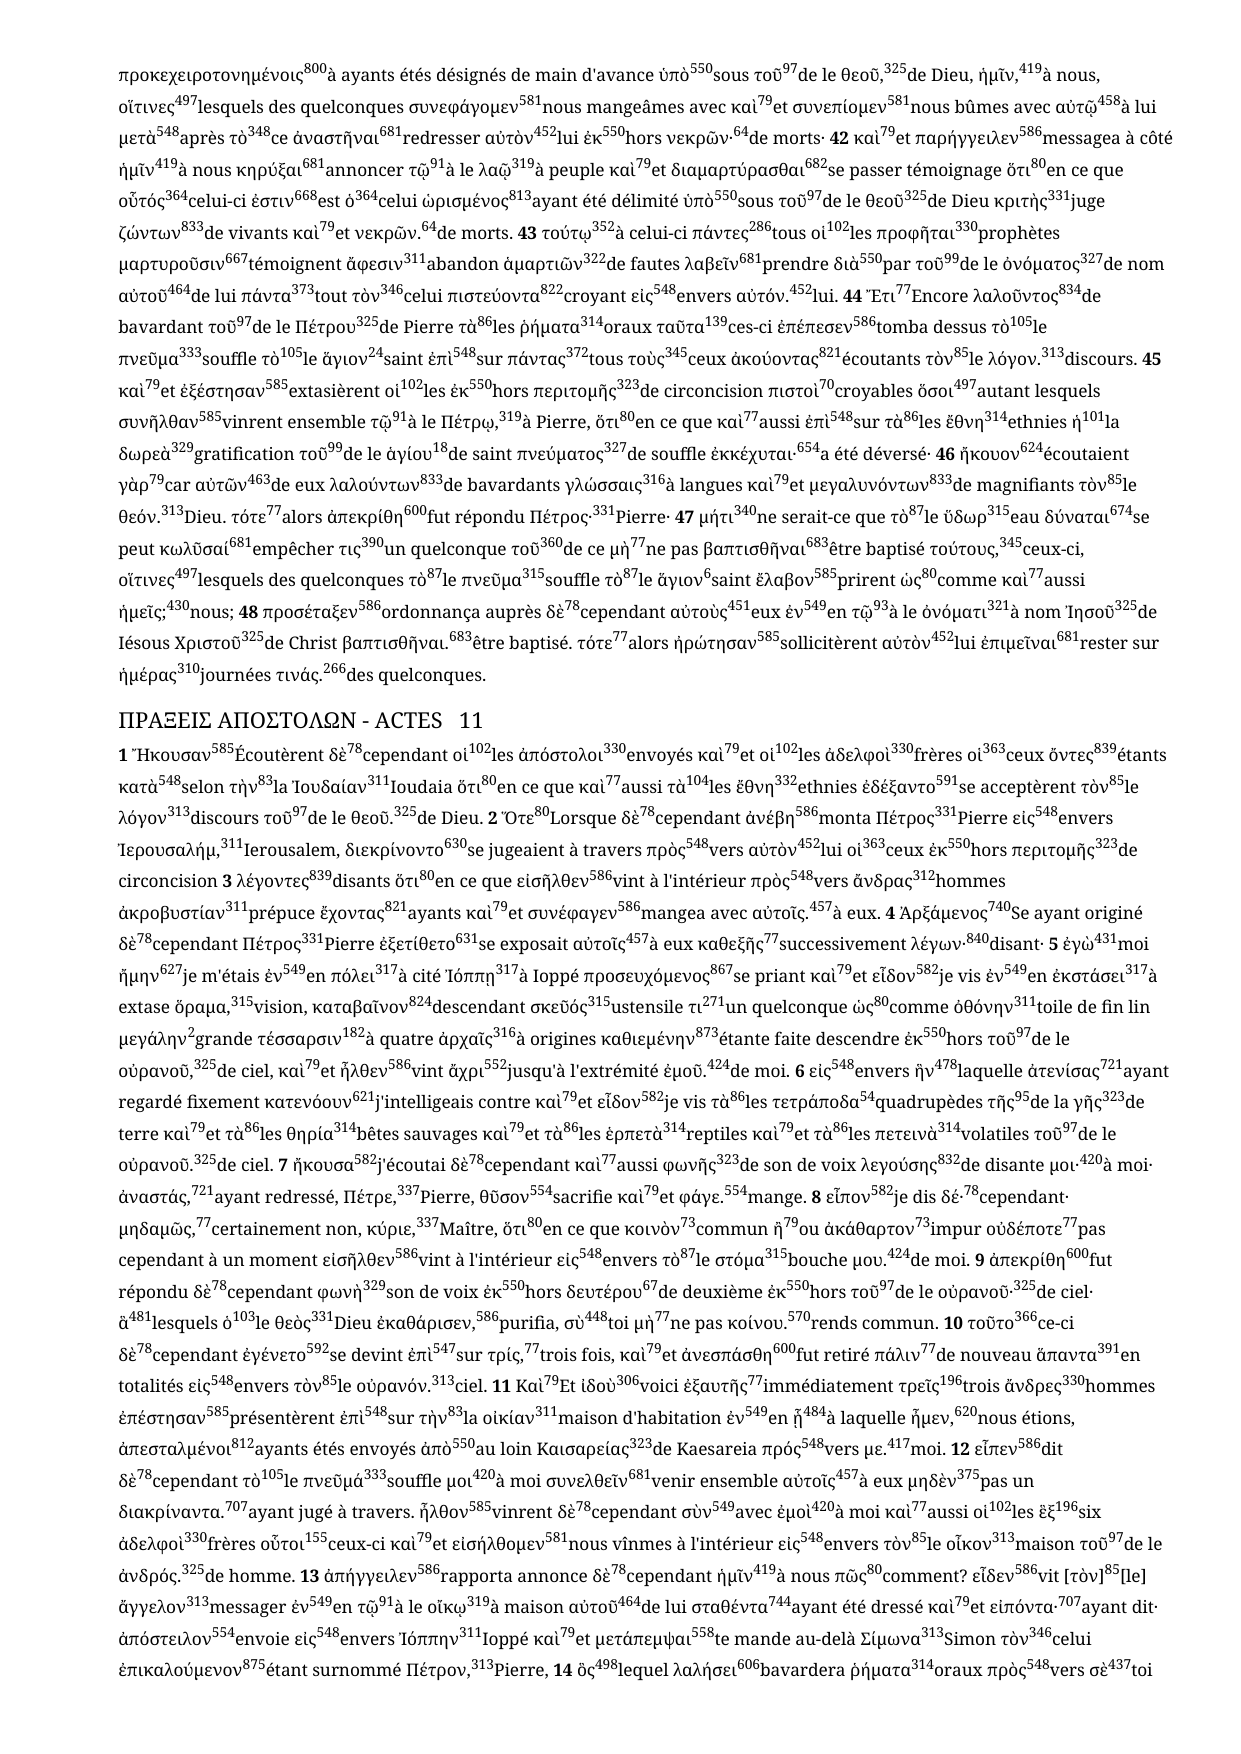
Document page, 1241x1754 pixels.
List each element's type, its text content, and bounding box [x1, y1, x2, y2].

text 1 Ἀνὴρ331Homme δέ78cependant τις287un quelconque ἐν549en Καισαρείᾳ317à Kaesareia ὀνόματι321à nom Κορνήλιος,331Cornelius, ἑκατοντάρχης331chef de cent ἐκ550hors σπείρης323de spirale τῆς356de celle καλουμένης883de étante appelée Ἰταλικῆς,40de Italique, 2 εὐσεβὴς71pieux καὶ79et φοβούμενος867se effrayant τὸν85le θεὸν313Dieu σὺν549avec παντὶ275à tout τῷ91à le οἴκῳ319à maison αὐτοῦ,464de lui, ποιῶν840faisant ἐλεημοσύνας310actes de miséricorde πολλὰς266nombreuses τῷ91à le λαῷ319à peuple καὶ79et δεόμενος867se attachant de lien τοῦ97de le θεοῦ325de Dieu διὰ550par παντός,386de tout, 3 εἶδεν586vit ἐν549en ὁράματι321à vision φανερῶς77visiblement ὡσεὶ80comme si περὶ548autour ὥραν311heure ἐνάτην201neuvième τῆς95de la ἡμέρας323de journée ἄγγελον313messager τοῦ97de le θεοῦ325de Dieu εἰσελθόντα707ayant venu à l'intérieur πρὸς548vers αὐτὸν452lui καὶ79et εἰπόντα707ayant dit αὐτῷ·458à lui· Κορνήλιε.337Cornelius. 4 ὁ469celui δὲ78cependant ἀτενίσας721ayant regardé fixement αὐτῷ458à lui καὶ79et ἔμφοβος47en effroi γενόμενος740se ayant devenu εἶπεν·586dit· τί412quel ἐστιν,668est, κύριε;337Maître; εἶπεν586dit δὲ78cependant αὐτῷ·458à lui· αἱ100les προσευχαί328prières σου442de toi καὶ79et αἱ100les ἐλεημοσύναι328actes de miséricorde σου442de toi ἀνέβησαν585montèrent εἰς548envers μνημόσυνον315souvenance ἔμπροσθεν552en devers τοῦ97de le θεοῦ.325de Dieu. 5 καὶ79et νῦν77maintenant πέμψον554mande ἄνδρας312hommes εἰς548envers Ἰόππην311Ioppé καὶ79et μετάπεμψαι558te mande au-delà Σίμωνά313Simon τινα269un quelconque ὃς498lequel ἐπικαλεῖται680est surnommé Πέτρος·331Pierre· 6 οὗτος364celui-ci ξενίζεται680est traité en étranger παρά549à côté τινι275à un quelconque Σίμωνι319à Simon βυρσεῖ,319à tanneur, ᾧ486à lequel ἐστιν668est οἰκία329maison d'habitation παρὰ548à côté θάλασσαν.311mer. 7 ὡς80comme δὲ78cependant ἀπῆλθεν586éloigna ὁ103le ἄγγελος331messager ὁ364celui λαλῶν840bavardant αὐτῷ,458à lui, φωνήσας721ayant sonné de voix δύο52deux τῶν96de les οἰκετῶν324de habitants de maison καὶ79et στρατιώτην313soldat εὐσεβῆ4pieux τῶν357de ceux προσκαρτερούντων833de endurants auprès αὐτῷ458à lui 8 καὶ79et ἐξηγησάμενος740se ayant raconté ἅπαντα374en totalités αὐτοῖς457à eux ἀπέστειλεν586envoya αὐτοὺς451eux εἰς548envers τὴν83la Ἰόππην.311Ioppé. 9 Τῇ350à Celle δὲ78cependant ἐπαύριον,77lendemain, ὁδοιπορούντων833de allants en chemin ἐκείνων357de ceux-là καὶ79et τῇ89à la πόλει317à cité ἐγγιζόντων,833de approchants, ἀνέβη586monta Πέτρος331Pierre ἐπὶ548sur τὸ87le δῶμα315dôme προσεύξασθαι682se prier περὶ548autour ὥραν311heure ἕκτην.201sixième. 10 ἐγένετο592se devint δὲ78cependant πρόσπεινος47affamé auprès καὶ79et ἤθελεν625voulait γεύσασθαι.682se goûter. παρασκευαζόντων833de équipants à côté δὲ78cependant αὐτῶν463de eux ἐγένετο592se devint ἐπ᾽548sur αὐτὸν452lui ἔκστασις329extase 11 καὶ79et θεωρεῖ668observe τὸν85le οὐρανὸν313ciel ἀνεῳγμένον796ayant été ouvert καὶ79et καταβαῖνον824descendant σκεῦός315ustensile τι271un quelconque ὡς80comme ὀθόνην311toile de fin lin μεγάλην2grande τέσσαρσιν182à quatre ἀρχαῖς316à origines καθιέμενον877étant fait descendre ἐπὶ550sur τῆς95de la γῆς,323de terre, 12 ἐν549en ᾧ488à lequel ὑπῆρχεν625subsistait πάντα288tous τὰ104les τετράποδα72quadrupèdes καὶ79et ἑρπετὰ332reptiles τῆς95de la γῆς323de terre καὶ79et πετεινὰ332volatiles τοῦ97de le οὐρανοῦ.325de ciel. 13 καὶ79et ἐγένετο592se devint φωνὴ329son de voix πρὸς548vers αὐτόν·452lui· ἀναστάς,721ayant redressé, Πέτρε,337Pierre, θῦσον554sacrifie καὶ79et φάγε.554mange. 14 ὁ103le δὲ78cependant Πέτρος331Pierre εἶπεν·586dit· μηδαμῶς,77certainement non, κύριε,337Maître, ὅτι80en ce que οὐδέποτε77pas cependant à un moment ἔφαγον582je mangeai πᾶν271tout κοινὸν55commun καὶ79et ἀκάθαρτον.55impur. 15 καὶ79et φωνὴ329son de voix πάλιν77de nouveau ἐκ550hors δευτέρου67de deuxième πρὸς548vers αὐτόν·452lui· ἃ481lesquels ὁ103le θεὸς331Dieu ἐκαθάρισεν,586purifia, σὺ448toi μὴ77ne pas κοίνου.570rends commun. 16 τοῦτο366ce-ci δὲ78cependant ἐγένετο592se devint ἐπὶ547sur τρὶς77trois fois καὶ79et εὐθὺς77directement ἀνελήμφθη600fut pris de bas en haut τὸ105le σκεῦος333ustensile εἰς548envers τὸν85le οὐρανόν.313ciel. 17 Ὡς80Comme δὲ78cependant ἐν549en ἑαυτῷ533à lui-même διηπόρει625hésitait complètement ὁ103le Πέτρος331Pierre τί412quel ἂν340le cas échéant εἴη700que soit τὸ105le ὅραμα333vision ὃ482lequel εἶδεν,586vit, ἰδοὺ306voici οἱ102les ἄνδρες330hommes οἱ363ceux ἀπεσταλμένοι812ayants étés envoyés ὑπὸ550sous τοῦ97de le Κορνηλίου325de Cornelius διερωτήσαντες720ayants sollicités à travers τὴν83la οἰκίαν311maison d'habitation τοῦ97de le Σίμωνος325de Simon ἐπέστησαν585présentèrent ἐπὶ548sur τὸν85le πυλῶνα,313portail, 18 καὶ79et φωνήσαντες720ayants sonnés de voix ἐπυνθάνοντο630se enquéraient εἰ80si Σίμων331Simon ὁ498celui ἐπικαλούμενος891étant surnommé Πέτρος331Pierre ἐνθάδε77ici-même ξενίζεται.680est traité en étranger. 19 Τοῦ97de Le δὲ78cependant Πέτρου325de Pierre διενθυμουμένου861de se réfléchissant deux fois περὶ550autour τοῦ99de le ὁράματος327de vision εἶπεν586dit [αὐτῷ]458[à lui] τὸ105le πνεῦμα·333souffle· ἰδοὺ306voici ἄνδρες330hommes τρεῖς196trois ζητοῦσιν667cherchent σε,437toi, 20 ἀλλ᾽79mais ἀναστὰς721ayant redressé κατάβηθι554descends καὶ79et πορεύου574te va σὺν549avec αὐτοῖς457à eux μηδὲν375pas un διακρινόμενος867se jugeant à travers ὅτι80en ce que ἐγὼ431moi ἀπέσταλκα638j'ai envoyé αὐτούς.451eux. 21 καταβὰς721ayant descendu δὲ78cependant Πέτρος331Pierre πρὸς548vers τοὺς84les ἄνδρας312hommes εἶπεν·586dit· ἰδοὺ306voici ἐγώ431moi εἰμι664je suis ὃν480lequel ζητεῖτε·665vous cherchez· τίς408quelle ἡ101la αἰτία329cause δι᾽548par le fait de ἣν478laquelle πάρεστε;665vous êtes à côté; 22 οἱ468ceux δὲ78cependant εἶπαν·585dirent· Κορνήλιος331Cornelius ἑκατοντάρχης,331chef de cent, ἀνὴρ331homme δίκαιος22juste καὶ79et φοβούμενος867se effrayant τὸν85le θεόν,313Dieu, μαρτυρούμενός891étant témoigné τε79en outre ὑπὸ550sous ὅλου283de tout entier τοῦ99de le ἔθνους327de ethnie τῶν96de les Ἰουδαίων,64de Ioudaiens, ἐχρηματίσθη600fut négocié du besoin ὑπὸ550sous ἀγγέλου325de messager ἁγίου16de saint μεταπέμψασθαί682se mander au-delà σε437toi εἰς548envers τὸν85le οἶκον313maison αὐτοῦ464de lui καὶ79et ἀκοῦσαι681écouter ῥήματα314oraux παρὰ550à côté σοῦ.442de toi. 23 εἰσκαλεσάμενος740se ayant appelé envers οὖν79donc αὐτοὺς451eux ἐξένισεν.586traita en étranger. Τῇ350à Celle δὲ78cependant ἐπαύριον77lendemain ἀναστὰς721ayant redressé ἐξῆλθεν586sortit σὺν549avec αὐτοῖς457à eux καί79et τινες389des quelconques τῶν96de les ἀδελφῶν324de frères τῶν357de ceux ἀπὸ550au loin Ἰόππης323de Ioppé συνῆλθον585vinrent ensemble αὐτῷ.458à lui. 24 τῇ350à celle δὲ78cependant ἐπαύριον77lendemain εἰσῆλθεν586vint à l'intérieur εἰς548envers τὴν83la Καισάρειαν.311Kaesareia. ὁ103le δὲ78cependant Κορνήλιος331Cornelius ἦν625était προσδοκῶν840attendant αὐτοὺς451eux συγκαλεσάμενος740se ayant appelé ensemble τοὺς84les συγγενεῖς52congénitaux αὐτοῦ464de lui καὶ79et τοὺς84les ἀναγκαίους3nécessaires φίλους.52amis. 25 Ὡς80Comme δὲ78cependant ἐγένετο592se devint τοῦ360de ce εἰσελθεῖν681venir à l'intérieur τὸν85le Πέτρον,313Pierre, συναντήσας721ayant rencontré avec αὐτῷ458à lui ὁ103le Κορνήλιος331Cornelius πεσὼν721ayant tombé ἐπὶ548sur τοὺς244les πόδας312pieds προσεκύνησεν.586prosterna vers. 26 ὁ103le δὲ78cependant Πέτρος331Pierre ἤγειρεν586éveilla αὐτὸν452lui λέγων·840disant· ἀνάστηθι·554redresse· καὶ77aussi ἐγὼ431moi αὐτὸς513moi-même ἄνθρωπός331être humain εἰμι.664je suis. 27 καὶ79et συνομιλῶν840conversant avec αὐτῷ458à lui εἰσῆλθεν586vint à l'intérieur καὶ79et εὑρίσκει668trouve συνεληλυθότας769ayants venus ensemble πολλούς,372nombreux, 28 ἔφη625déclarait τε79en outre πρὸς548vers αὐτούς·451eux· ὑμεῖς447vous ἐπίστασθε671vous vous établissez sûrement ὡς77comme ἀθέμιτόν49illicite ἐστιν668est ἀνδρὶ319à homme Ἰουδαίῳ10à Ioudaien κολλᾶσθαι692être collé ἢ79ou προσέρχεσθαι690se venir vers ἀλλοφύλῳ·59à d'autre tribu· κἀμοὶ420à et moi ὁ103le θεὸς331Dieu ἔδειξεν586montra μηδένα269pas un κοινὸν53commun ἢ79ou ἀκάθαρτον53impur λέγειν689dire ἄνθρωπον·313être humain· 29 διὸ79c'est pourquoi καὶ77aussi ἀναντιρρήτως77incontestablement ἦλθον582je vins μεταπεμφθείς.760ayant été mandé au-delà. πυνθάνομαι670je m'enquiers οὖν79donc τίνι165à quel λόγῳ319à discours μετεπέμψασθέ589vous vous mandâtes au-delà με;417moi; 30 καὶ79et ὁ103le Κορνήλιος331Cornelius ἔφη·625déclarait· ἀπὸ550au loin τετάρτης209de quatrième ἡμέρας323de journée μέχρι552jusqu'à ταύτης148de celle-ci τῆς95de la ὥρας323de heure ἤμην627je m'étais τὴν83la ἐνάτην51neuvième προσευχόμενος867se priant ἐν549en τῷ91à le οἴκῳ319à maison μου,424de moi, καὶ79et ἰδοὺ306voici ἀνὴρ331homme ἔστη586dressa ἐνώπιόν552en devant μου424de moi ἐν549en ἐσθῆτι317à habillement λαμπρᾷ8à brillante 31 καὶ79et φησίν·668déclare· Κορνήλιε,337Cornelius, εἰσηκούσθη600fut écouté envers σου442de toi ἡ101la προσευχὴ329prière καὶ79et αἱ100les ἐλεημοσύναι328actes de miséricorde σου442de toi ἐμνήσθησαν599furent mémorisé ἐνώπιον552en devant τοῦ97de le θεοῦ.325de Dieu. 32 πέμψον554mande οὖν79donc εἰς548envers Ἰόππην311Ioppé καὶ79et μετακάλεσαι558te appelle avec au-delà Σίμωνα313Simon ὃς498lequel ἐπικαλεῖται680est surnommé Πέτρος,331Pierre, οὗτος364celui-ci ξενίζεται680est traité en étranger ἐν549en οἰκίᾳ317à maison d'habitation Σίμωνος325de Simon βυρσέως325de tanneur παρὰ548à côté θάλασσαν.311mer. 33 ἐξαυτῆς77immédiatement οὖν79donc ἔπεμψα582je mandai πρὸς548vers σέ,437toi, σύ448toi τε79en outre καλῶς77bellement ἐποίησας584tu fis παραγενόμενος.740se ayant devenu à côté. νῦν77maintenant οὖν79donc πάντες389tous ἡμεῖς430nous ἐνώπιον552en devant τοῦ97de le θεοῦ325de Dieu πάρεσμεν663nous sommes à côté ἀκοῦσαι681écouter πάντα270tous τὰ347ces προστεταγμένα797ayants étés ordonnancés auprès σοι439à toi ὑπὸ550sous τοῦ97de le κυρίου.325de Maître. 34 Ἀνοίξας721Ayant ouvert δὲ78cependant Πέτρος331Pierre τὸ87le στόμα315bouche εἶπεν·586dit· ἐπ᾽550sur ἀληθείας323de vérité καταλαμβάνομαι670je me prends de haut en bas ὅτι80en ce que οὐκ77non ἔστιν668est προσωπολήμπτης331preneur de face ὁ103le θεός,331Dieu, 35 ἀλλ᾽79mais ἐν549en παντὶ277à tout ἔθνει321à ethnie ὁ364celui φοβούμενος867se effrayant αὐτὸν452lui καὶ79et ἐργαζόμενος867se mettant au travail δικαιοσύνην311justice δεκτὸς47acceptable αὐτῷ458à lui ἐστιν.668est. 36 τὸν85le λόγον313discours [ὃν]480[lequel] ἀπέστειλεν586envoya τοῖς90à les υἱοῖς318à fils Ἰσραὴλ325de Israël εὐαγγελιζόμενος867se évangélisant εἰρήνην311paix διὰ550par Ἰησοῦ325de Iésous Χριστοῦ,325de Christ, οὗτός364celui-ci ἐστιν668est πάντων383de tous κύριος,331Maître, 37 ὑμεῖς447vous οἴδατε639vous avez su τὸ87le γενόμενον728se ayant devenu ῥῆμα315oral καθ᾽550contre ὅλης279de toute entière τῆς95de la Ἰουδαίας,323de Ioudaia, ἀρξάμενος740se ayant originé ἀπὸ550au loin τῆς95de la Γαλιλαίας323de Galilée μετὰ548après τὸ87le βάπτισμα315baptême ὃ482lequel ἐκήρυξεν586annonça Ἰωάννης,331Ioannes, 38 Ἰησοῦν313Iésous τὸν346celui ἀπὸ550au loin Ναζαρέθ,323de Nazareth, ὡς77comme ἔχρισεν586oignit αὐτὸν452lui ὁ103le θεὸς331Dieu πνεύματι321à souffle ἁγίῳ12à saint καὶ79et δυνάμει,317à puissance, ὃς498lequel διῆλθεν586passa à travers εὐεργετῶν840travaillant au bien καὶ79et ἰώμενος867se guérissant πάντας372tous τοὺς345ceux καταδυναστευομένους874étants régnés en dynastes de haut en bas ὑπὸ550sous τοῦ97de le διαβόλου,65de diable, ὅτι80en ce que ὁ103le θεὸς331Dieu ἦν625était μετ᾽550avec αὐτοῦ.464de lui. 39 καὶ79et ἡμεῖς430nous μάρτυρες330témoins πάντων385de tous ὧν493de lesquels ἐποίησεν586fit ἔν549en τε79en outre τῇ89à la χώρᾳ317à région τῶν96de les Ἰουδαίων64de Ioudaiens καὶ79et [ἐν]549[en] Ἰερουσαλήμ.317à Ierousalem. ὃν480lequel καὶ77aussi ἀνεῖλαν585saisirent de bas en haut κρεμάσαντες720ayants suspendus ἐπὶ550sur ξύλου,327de bois, 40 τοῦτον346celui-ci ὁ103le θεὸς331Dieu ἤγειρεν586éveilla [ἐν]549[en] τῇ89à la τρίτῃ206à troisième ἡμέρᾳ317à journée καὶ79et ἔδωκεν586donna αὐτὸν452lui ἐμφανῆ32visible dedans γενέσθαι,682se devenir, 41 οὐ77non παντὶ275à tout τῷ91à le λαῷ,319à peuple, ἀλλὰ79mais μάρτυσιν318à témoins τοῖς351à ceux προκεχειροτονημένοις800à ayants étés désignés de main d'avance ὑπὸ550sous τοῦ97de le θεοῦ,325de Dieu, ἡμῖν,419à nous, οἵτινες497lesquels des quelconques συνεφάγομεν581nous mangeâmes avec καὶ79et συνεπίομεν581nous bûmes avec αὐτῷ458à lui μετὰ548après τὸ348ce ἀναστῆναι681redresser αὐτὸν452lui ἐκ550hors νεκρῶν·64de morts· 42 καὶ79et παρήγγειλεν586messagea à côté ἡμῖν419à nous κηρύξαι681annoncer τῷ91à le λαῷ319à peuple καὶ79et διαμαρτύρασθαι682se passer témoignage ὅτι80en ce que οὗτός364celui-ci ἐστιν668est ὁ364celui ὡρισμένος813ayant été délimité ὑπὸ550sous τοῦ97de le θεοῦ325de Dieu κριτὴς331juge ζώντων833de vivants καὶ79et νεκρῶν.64de morts. 43 τούτῳ352à celui-ci πάντες286tous οἱ102les προφῆται330prophètes μαρτυροῦσιν667témoignent ἄφεσιν311abandon ἁμαρτιῶν322de fautes λαβεῖν681prendre διὰ550par τοῦ99de le ὀνόματος327de nom αὐτοῦ464de lui πάντα373tout τὸν346celui πιστεύοντα822croyant εἰς548envers αὐτόν.452lui. 44 Ἔτι77Encore λαλοῦντος834de bavardant τοῦ97de le Πέτρου325de Pierre τὰ86les ῥήματα314oraux ταῦτα139ces-ci ἐπέπεσεν586tomba dessus τὸ105le πνεῦμα333souffle τὸ105le ἅγιον24saint ἐπὶ548sur πάντας372tous τοὺς345ceux ἀκούοντας821écoutants τὸν85le λόγον.313discours. 45 καὶ79et ἐξέστησαν585extasièrent οἱ102les ἐκ550hors περιτομῆς323de circoncision πιστοὶ70croyables ὅσοι497autant lesquels συνῆλθαν585vinrent ensemble τῷ91à le Πέτρῳ,319à Pierre, ὅτι80en ce que καὶ77aussi ἐπὶ548sur τὰ86les ἔθνη314ethnies ἡ101la δωρεὰ329gratification τοῦ99de le ἁγίου18de saint πνεύματος327de souffle ἐκκέχυται·654a été déversé· 46 ἤκουον624écoutaient γὰρ79car αὐτῶν463de eux λαλούντων833de bavardants γλώσσαις316à langues καὶ79et μεγαλυνόντων833de magnifiants τὸν85le θεόν.313Dieu. τότε77alors ἀπεκρίθη600fut répondu Πέτρος·331Pierre· 47 μήτι340ne serait-ce que τὸ87le ὕδωρ315eau δύναται674se peut κωλῦσαί681empêcher τις390un quelconque τοῦ360de ce μὴ77ne pas βαπτισθῆναι683être baptisé τούτους,345ceux-ci, οἵτινες497lesquels des quelconques τὸ87le πνεῦμα315souffle τὸ87le ἅγιον6saint ἔλαβον585prirent ὡς80comme καὶ77aussi ἡμεῖς;430nous; 48 προσέταξεν586ordonnança auprès δὲ78cependant αὐτοὺς451eux ἐν549en τῷ93à le ὀνόματι321à nom Ἰησοῦ325de Iésous Χριστοῦ325de Christ βαπτισθῆναι.683être baptisé. τότε77alors ἠρώτησαν585sollicitèrent αὐτὸν452lui ἐπιμεῖναι681rester sur ἡμέρας310journées τινάς.266des quelconques. [118, 59, 1181, 686]
text 1 Ἤκουσαν585Écoutèrent δὲ78cependant οἱ102les ἀπόστολοι330envoyés καὶ79et οἱ102les ἀδελφοὶ330frères οἱ363ceux ὄντες839étants κατὰ548selon τὴν83la Ἰουδαίαν311Ioudaia ὅτι80en ce que καὶ77aussi τὰ104les ἔθνη332ethnies ἐδέξαντο591se acceptèrent τὸν85le λόγον313discours τοῦ97de le θεοῦ.325de Dieu. 2 Ὅτε80Lorsque δὲ78cependant ἀνέβη586monta Πέτρος331Pierre εἰς548envers Ἰερουσαλήμ,311Ierousalem, διεκρίνοντο630se jugeaient à travers πρὸς548vers αὐτὸν452lui οἱ363ceux ἐκ550hors περιτομῆς323de circoncision 3 λέγοντες839disants ὅτι80en ce que εἰσῆλθεν586vint à l'intérieur πρὸς548vers ἄνδρας312hommes ἀκροβυστίαν311prépuce ἔχοντας821ayants καὶ79et συνέφαγεν586mangea avec αὐτοῖς.457à eux. 4 Ἀρξάμενος740Se ayant originé δὲ78cependant Πέτρος331Pierre ἐξετίθετο631se exposait αὐτοῖς457à eux καθεξῆς77successivement λέγων·840disant· 5 ἐγὼ431moi ἤμην627je m'étais ἐν549en πόλει317à cité Ἰόππῃ317à Ioppé προσευχόμενος867se priant καὶ79et εἶδον582je vis ἐν549en ἐκστάσει317à extase ὅραμα,315vision, καταβαῖνον824descendant σκεῦός315ustensile τι271un quelconque ὡς80comme ὀθόνην311toile de fin lin μεγάλην2grande τέσσαρσιν182à quatre ἀρχαῖς316à origines καθιεμένην873étante faite descendre ἐκ550hors τοῦ97de le οὐρανοῦ,325de ciel, καὶ79et ἦλθεν586vint ἄχρι552jusqu'à l'extrémité ἐμοῦ.424de moi. 6 εἰς548envers ἣν478laquelle ἀτενίσας721ayant regardé fixement κατενόουν621j'intelligeais contre καὶ79et εἶδον582je vis τὰ86les τετράποδα54quadrupèdes τῆς95de la γῆς323de terre καὶ79et τὰ86les θηρία314bêtes sauvages καὶ79et τὰ86les ἑρπετὰ314reptiles καὶ79et τὰ86les πετεινὰ314volatiles τοῦ97de le οὐρανοῦ.325de ciel. 7 ἤκουσα582j'écoutai δὲ78cependant καὶ77aussi φωνῆς323de son de voix λεγούσης832de disante μοι·420à moi· ἀναστάς,721ayant redressé, Πέτρε,337Pierre, θῦσον554sacrifie καὶ79et φάγε.554mange. 8 εἶπον582je dis δέ·78cependant· μηδαμῶς,77certainement non, κύριε,337Maître, ὅτι80en ce que κοινὸν73commun ἢ79ou ἀκάθαρτον73impur οὐδέποτε77pas cependant à un moment εἰσῆλθεν586vint à l'intérieur εἰς548envers τὸ87le στόμα315bouche μου.424de moi. 9 ἀπεκρίθη600fut répondu δὲ78cependant φωνὴ329son de voix ἐκ550hors δευτέρου67de deuxième ἐκ550hors τοῦ97de le οὐρανοῦ·325de ciel· ἃ481lesquels ὁ103le θεὸς331Dieu ἐκαθάρισεν,586purifia, σὺ448toi μὴ77ne pas κοίνου.570rends commun. 10 τοῦτο366ce-ci δὲ78cependant ἐγένετο592se devint ἐπὶ547sur τρίς,77trois fois, καὶ79et ἀνεσπάσθη600fut retiré πάλιν77de nouveau ἅπαντα391en totalités εἰς548envers τὸν85le οὐρανόν.313ciel. 11 Καὶ79Et ἰδοὺ306voici ἐξαυτῆς77immédiatement τρεῖς196trois ἄνδρες330hommes ἐπέστησαν585présentèrent ἐπὶ548sur τὴν83la οἰκίαν311maison d'habitation ἐν549en ᾗ484à laquelle ἦμεν,620nous étions, ἀπεσταλμένοι812ayants étés envoyés ἀπὸ550au loin Καισαρείας323de Kaesareia πρός548vers με.417moi. 12 εἶπεν586dit δὲ78cependant τὸ105le πνεῦμά333souffle μοι420à moi συνελθεῖν681venir ensemble αὐτοῖς457à eux μηδὲν375pas un διακρίναντα.707ayant jugé à travers. ἦλθον585vinrent δὲ78cependant σὺν549avec ἐμοὶ420à moi καὶ77aussi οἱ102les ἓξ196six ἀδελφοὶ330frères οὗτοι155ceux-ci καὶ79et εἰσήλθομεν581nous vînmes à l'intérieur εἰς548envers τὸν85le οἶκον313maison τοῦ97de le ἀνδρός.325de homme. 13 ἀπήγγειλεν586rapporta annonce δὲ78cependant ἡμῖν419à nous πῶς80comment? εἶδεν586vit [τὸν]85[le] ἄγγελον313messager ἐν549en τῷ91à le οἴκῳ319à maison αὐτοῦ464de lui σταθέντα744ayant été dressé καὶ79et εἰπόντα·707ayant dit· ἀπόστειλον554envoie εἰς548envers Ἰόππην311Ioppé καὶ79et μετάπεμψαι558te mande au-delà Σίμωνα313Simon τὸν346celui ἐπικαλούμενον875étant surnommé Πέτρον,313Pierre, 14 ὃς498lequel λαλήσει606bavardera ῥήματα314oraux πρὸς548vers σὲ437toi ἐν549en οἷς487à lesquels σωθήσῃ617tu seras sauvé σὺ448toi καὶ79et πᾶς287tout ὁ103le οἶκός331maison σου.442de toi. 15 ἐν549en δὲ78cependant τῷ354à ce ἄρξασθαί682se originer με417moi λαλεῖν689bavarder ἐπέπεσεν586tomba dessus τὸ105le πνεῦμα333souffle τὸ105le ἅγιον24saint ἐπ᾽548sur αὐτοὺς451eux ὥσπερ80comme certes καὶ77aussi ἐφ᾽548sur ἡμᾶς416nous ἐν549en ἀρχῇ.317à origine. 16 ἐμνήσθην596je fus mémorisé δὲ78cependant τοῦ99de le ῥήματος327de oral τοῦ97de le κυρίου325de Maître ὡς77comme ἔλεγεν·625disait· Ἰωάννης331Ioannes μὲν79certes ἐβάπτισεν586baptisa ὕδατι,321à eau, ὑμεῖς447vous δὲ78cependant βαπτισθήσεσθε616vous serez baptisé ἐν549en πνεύματι321à souffle ἁγίῳ.12à saint. 17 εἰ80si οὖν79donc τὴν83la ἴσην2égale δωρεὰν311gratification ἔδωκεν586donna αὐτοῖς457à eux ὁ103le θεὸς331Dieu ὡς80comme καὶ77aussi ἡμῖν419à nous πιστεύσασιν712à ayants crus ἐπὶ548sur τὸν85le κύριον313Maître Ἰησοῦν313Iésous Χριστόν,313Christ, ἐγὼ431moi τίς410quel ἤμην627je m'étais δυνατὸς47puissant κωλῦσαι681empêcher τὸν85le θεόν;313Dieu; 18 Ἀκούσαντες720Ayants écoutés δὲ78cependant ταῦτα347ces-ci ἡσύχασαν585tranquillisèrent καὶ79et ἐδόξασαν585glorifièrent τὸν85le θεὸν313Dieu λέγοντες·839disants· ἄρα77par conséquent καὶ77aussi τοῖς92à les ἔθνεσιν320à ethnies ὁ103le θεὸς331Dieu τὴν83la μετάνοιαν311transintelligence εἰς548envers ζωὴν311vie ἔδωκεν.586donna. 19 Οἱ363Ceux μὲν340certes οὖν79donc διασπαρέντες759ayants étés disséminés ἀπὸ550au loin τῆς95de la θλίψεως323de oppression τῆς356de celle γενομένης732de se ayante devenue ἐπὶ549sur Στεφάνῳ319à Stephanos διῆλθον585passèrent à travers ἕως552jusqu'à ce que Φοινίκης323de Phénicie καὶ79et Κύπρου323de Chypre καὶ79et Ἀντιοχείας323de Antioche μηδενὶ378à pas un λαλοῦντες839bavardants τὸν85le λόγον313discours εἰ551si μὴ77ne pas μόνον77seulement Ἰουδαίοις.58à Ioudaiens. 20 Ἦσαν624Étaient δέ78cependant τινες389des quelconques ἐξ550hors αὐτῶν463de eux ἄνδρες330hommes Κύπριοι330Chypriotes καὶ79et Κυρηναῖοι,330Cyrénéens, οἵτινες497lesquels des quelconques ἐλθόντες720ayants venus εἰς548envers Ἀντιόχειαν311Antioche ἐλάλουν624bavardaient καὶ77aussi πρὸς548vers τοὺς84les Ἑλληνιστὰς312Hellénistes εὐαγγελιζόμενοι866se évangélisants τὸν85le κύριον313Maître Ἰησοῦν.313Iésous. 21 καὶ79et ἦν625était χεὶρ329main κυρίου325de Maître μετ᾽550avec αὐτῶν,463de eux, πολύς287nombreux τε79en outre ἀριθμὸς331nombre ὁ364celui πιστεύσας721ayant cru ἐπέστρεψεν586retourna au-dessus ἐπὶ548sur τὸν85le κύριον.313Maître. 22 Ἠκούσθη600Fut écouté δὲ78cependant ὁ103le λόγος331discours εἰς548envers τὰ86les ὦτα314oreilles τῆς95de la ἐκκλησίας323de église τῆς356de celle οὔσης832de étante ἐν549en Ἰερουσαλὴμ317à Ierousalem περὶ550autour αὐτῶν463de eux καὶ79et ἐξαπέστειλαν585envoyèrent dehors Βαρναβᾶν313Bar-Nabas [διελθεῖν]681[passer à travers] ἕως552jusqu'à ce que Ἀντιοχείας.323de Antioche. 23 ὃς498lequel παραγενόμενος740se ayant devenu à côté καὶ79et ἰδὼν721ayant vu τὴν83la χάριν311grâce [τὴν]344[celle] τοῦ97de le θεοῦ,325de Dieu, ἐχάρη600fut été de joie καὶ79et παρεκάλει625appelait à côté πάντας372tous τῇ89à la προθέσει317à position en avant τῆς95de la καρδίας323de coeur προσμένειν689rester auprès τῷ91à le κυρίῳ,319à Maître, 24 ὅτι80en ce que ἦν625était ἀνὴρ331homme ἀγαθὸς22bon καὶ79et πλήρης71de plénitude πνεύματος327de souffle ἁγίου18de saint καὶ79et πίστεως.323de croyance. καὶ79et προσετέθη600fut apposé ὄχλος331foule ἱκανὸς22assez-important τῷ91à le κυρίῳ.319à Maître. 25 Ἐξῆλθεν586Sortit δὲ78cependant εἰς548envers Ταρσὸν311Tarse ἀναζητῆσαι681chercher de bas en haut Σαῦλον,313Saul, 26 καὶ79et εὑρὼν721ayant trouvé ἤγαγεν586conduisit εἰς548envers Ἀντιόχειαν.311Antioche. ἐγένετο592se devint δὲ78cependant αὐτοῖς457à eux καὶ77aussi ἐνιαυτὸν313année ὅλον269tout entier συναχθῆναι683être mené ensemble ἐν549en τῇ89à la ἐκκλησίᾳ317à église καὶ79et διδάξαι681enseigner ὄχλον313foule ἱκανόν,4assez-important, χρηματίσαι681négocier du besoin τε79en outre πρώτως77premièrement ἐν549en Ἀντιοχείᾳ317à Antioche τοὺς84les μαθητὰς312disciples Χριστιανούς.312Chrétiens. 27 Ἐν549En ταύταις141à celles-ci δὲ78cependant ταῖς88à les ἡμέραις316à journées κατῆλθον585vinrent de haut en bas ἀπὸ550au loin Ἱεροσολύμων326de Ierosoluma προφῆται330prophètes εἰς548envers Ἀντιόχειαν.311Antioche. 28 ἀναστὰς721ayant redressé δὲ78cependant εἷς71un ἐξ550hors αὐτῶν463de eux ὀνόματι321à nom Ἅγαβος331Agabus ἐσήμανεν586signifia διὰ550par τοῦ99de le πνεύματος327de souffle λιμὸν311famine μεγάλην2grande μέλλειν689imminer ἔσεσθαι685se avoir à être ἐφ᾽548sur ὅλην267toute entière τὴν83la οἰκουμένην,311écoumène, ἥτις496laquelle une quelconque ἐγένετο592se devint ἐπὶ550sur Κλαυδίου.325de Claudius. 29 τῶν96de les δὲ78cependant μαθητῶν,324de disciples, καθὼς77de haut en bas comme εὐπορεῖτό631se prospérait τις,390un quelconque, ὥρισαν585délimitèrent ἕκαστος390chacun αὐτῶν463de eux εἰς548envers διακονίαν311service πέμψαι681mander τοῖς90à les κατοικοῦσιν827à établissants maison d'habitation ἐν549en τῇ89à la Ἰουδαίᾳ317à Ioudaia ἀδελφοῖς·318à frères· 30 ὃ482lequel καὶ77aussi ἐποίησαν585firent ἀποστείλαντες720ayants envoyés πρὸς548vers τοὺς84les πρεσβυτέρους52plus anciens διὰ550par χειρὸς323de main Βαρναβᾶ325de Bar-Nabas καὶ79et Σαύλου.325de Saul. [118, 739, 1181, 1682]
text ΠΡΑΞΕΙΣ ΑΠΟΣΤΟΛΩΝ - ACTES 11 [118, 705, 1181, 735]
